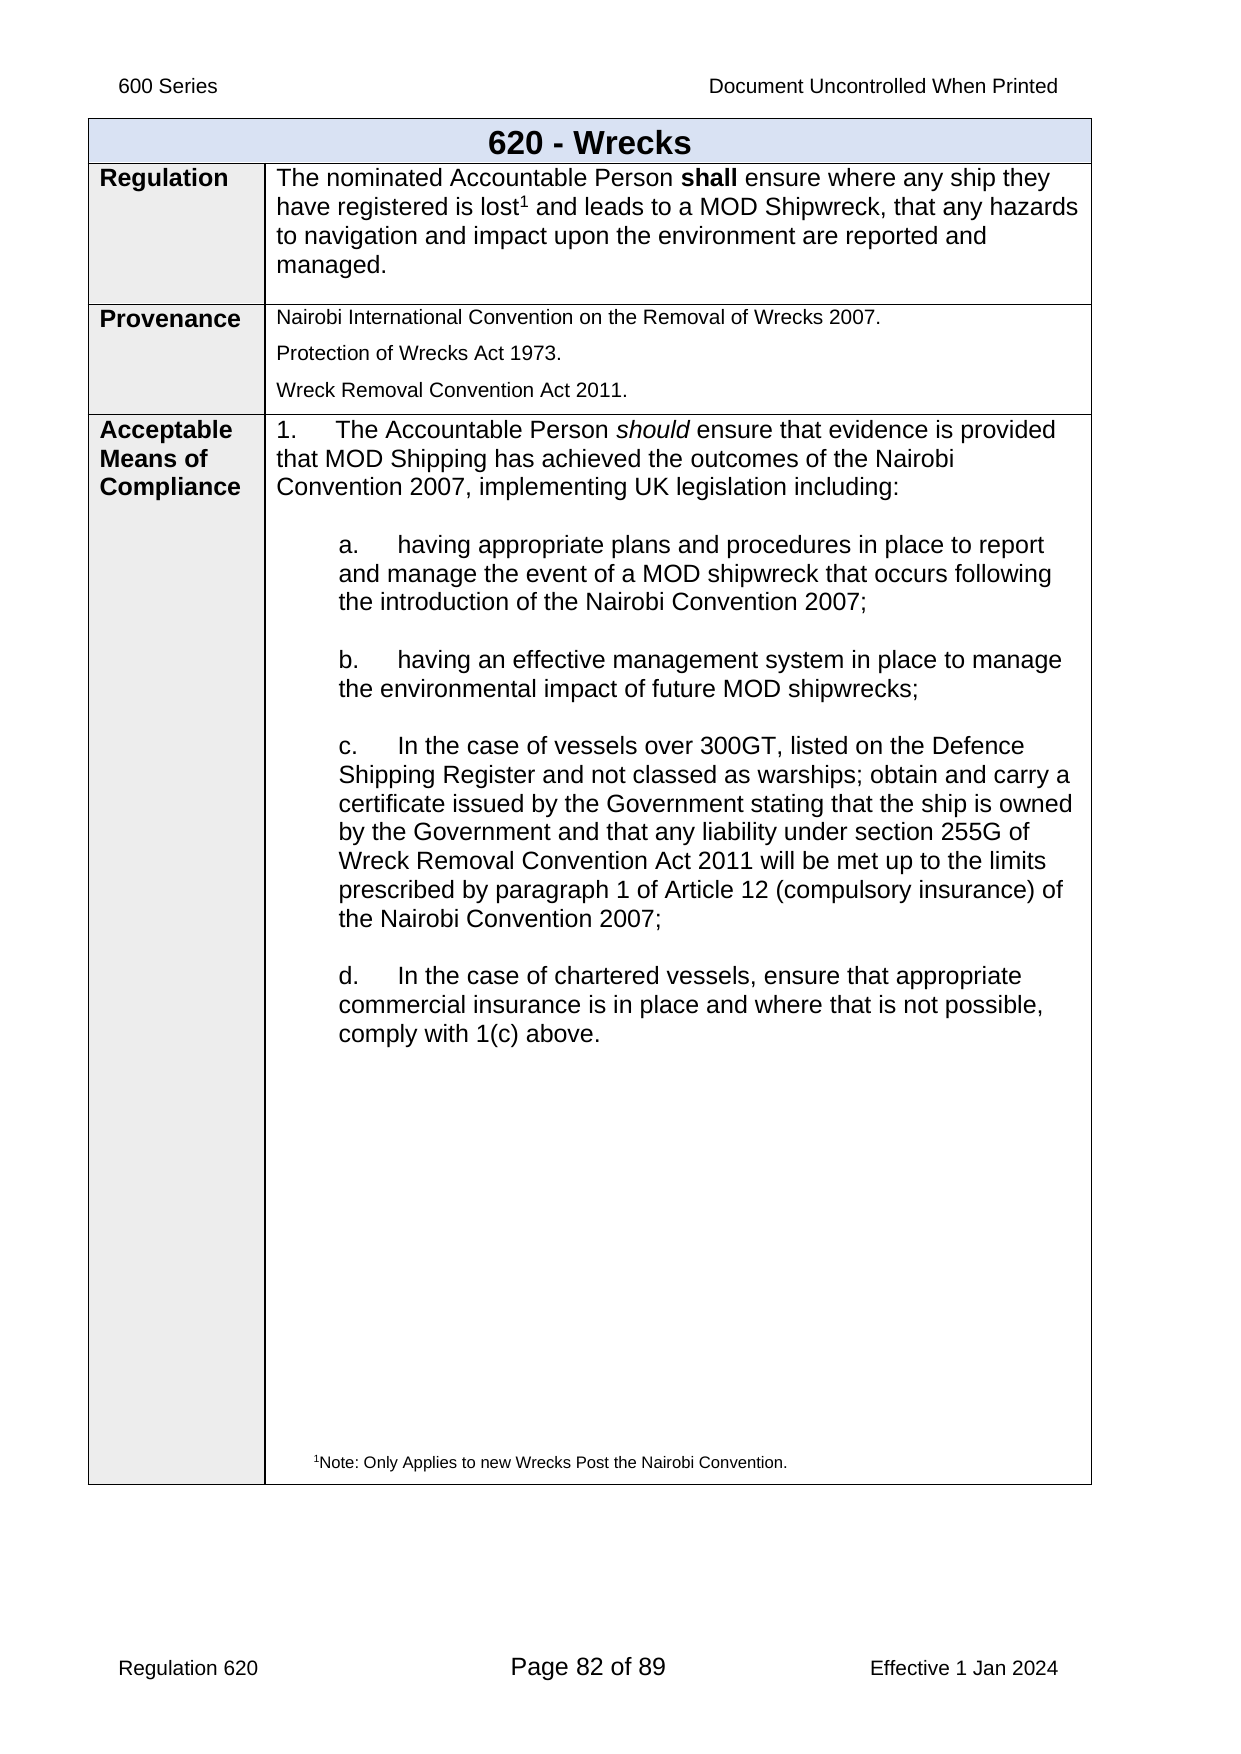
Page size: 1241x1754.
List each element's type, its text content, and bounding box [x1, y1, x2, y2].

table_cell The Accountable Person should ensure that evidence is provided that MOD Shipping has achieved the outcomes of the Nairobi Convention 2007, implementing UK legislation including: having appropriate plans and procedures in place to report and manage the event of a MOD shipwreck that occurs following the introduction of the Nairobi Convention 2007; having an effective management system in place to manage the environmental impact of future MOD shipwrecks; In the case of vessels over 300GT, listed on the Defence Shipping Register and not classed as warships; obtain and carry a certificate issued by the Government stating that the ship is owned by the Government and that any liability under section 255G of Wreck Removal Convention Act 2011 will be met up to the limits prescribed by paragraph 1 of Article 12 (compulsory insurance) of the Nairobi Convention 2007; In the case of chartered vessels, ensure that appropriate commercial insurance is in place and where that is not possible, comply with 1(c) above. 1Note: Only Applies to new Wrecks Post the Nairobi Convention. [266, 415, 1091, 1484]
table_cell Regulation [89, 164, 264, 303]
table_header 620 - Wrecks [89, 119, 1091, 162]
table_cell Acceptable Means of Compliance [89, 415, 264, 1484]
table_cell Provenance [89, 305, 264, 414]
table_cell The nominated Accountable Person shall ensure where any ship they have registered is lost1 and leads to a MOD Shipwreck, that any hazards to navigation and impact upon the environment are reported and managed. [266, 164, 1091, 303]
table_cell Nairobi International Convention on the Removal of Wrecks 2007. Protection of Wrecks Act 1973. Wreck Removal Convention Act 2011. [266, 305, 1091, 414]
